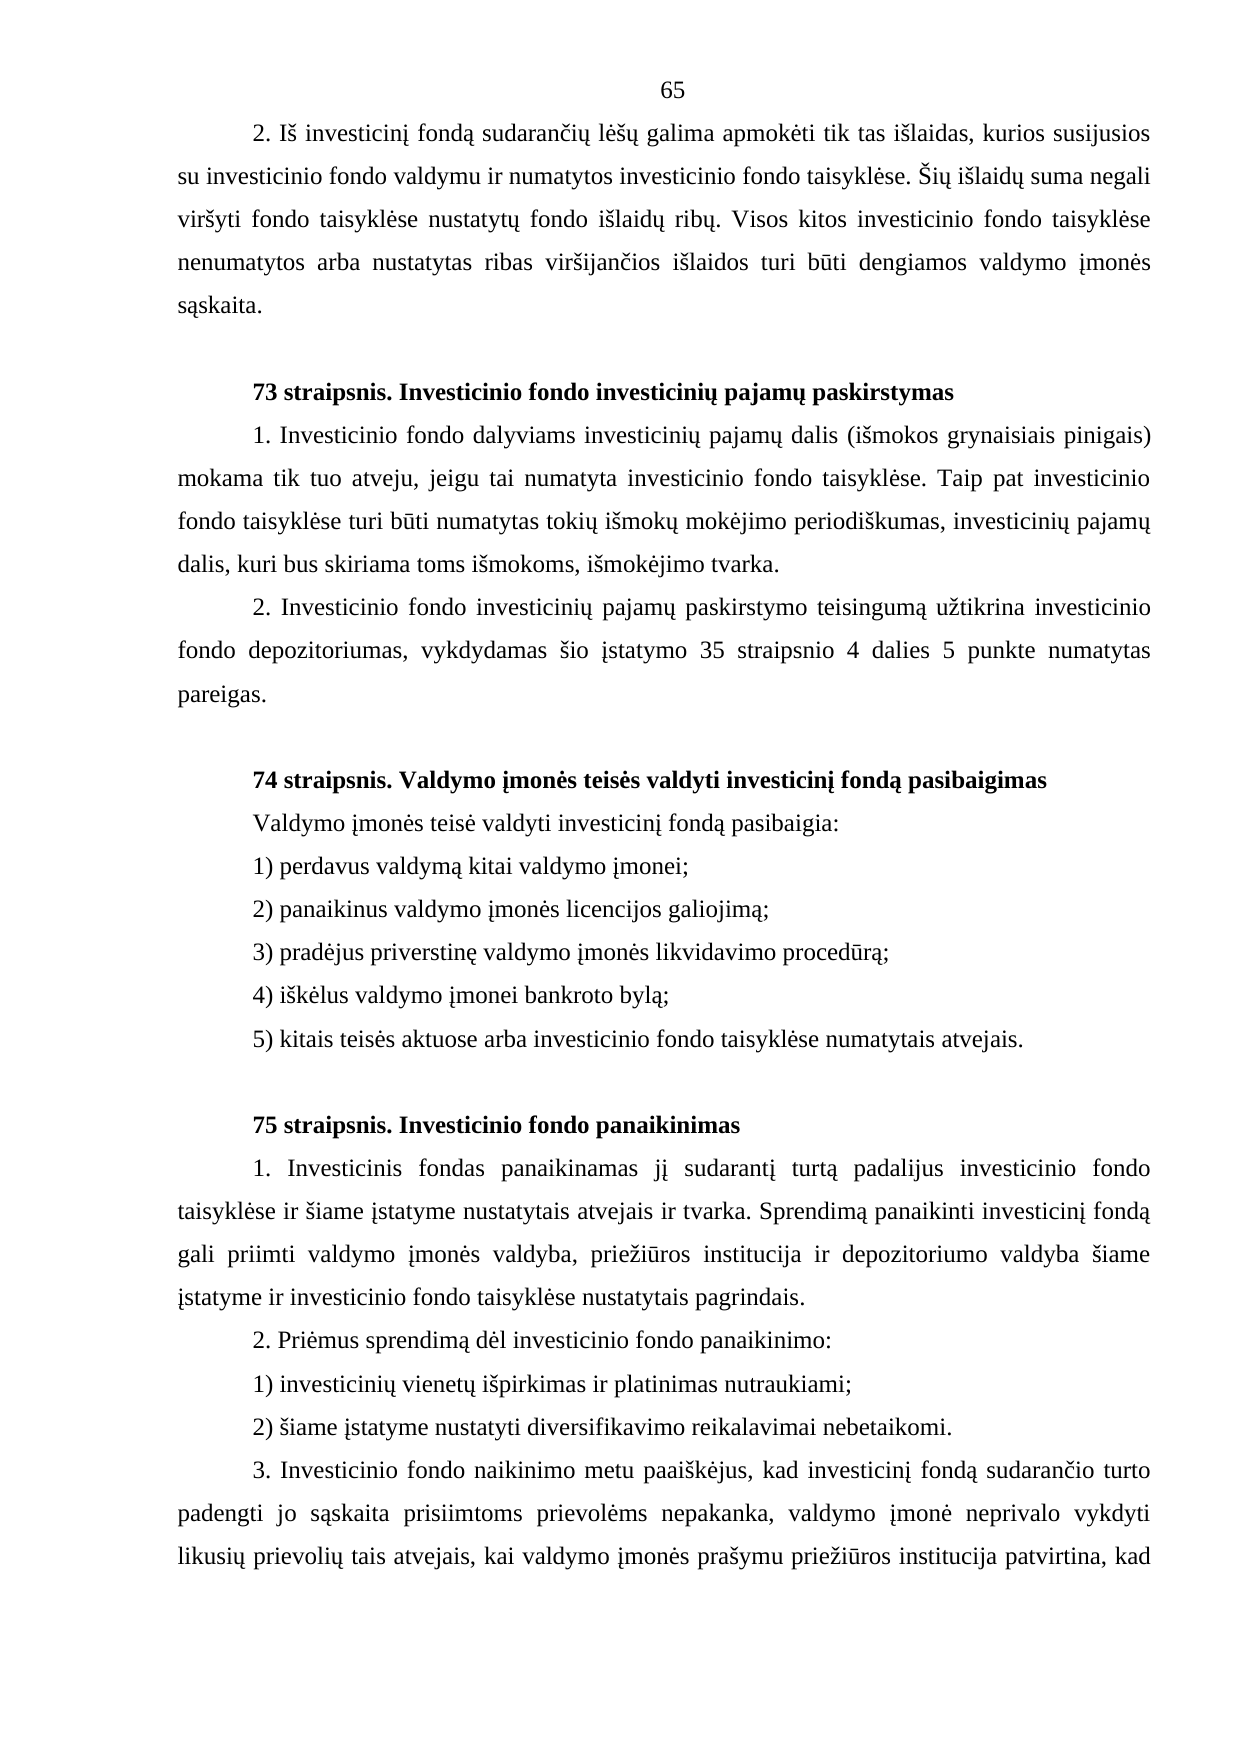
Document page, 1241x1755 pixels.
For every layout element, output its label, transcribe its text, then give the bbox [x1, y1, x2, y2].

text 73 straipsnis. Investicinio fondo investicinių pajamų paskirstymas [252, 377, 1152, 406]
text 2) panaikinus valdymo įmonės licencijos galiojimą; [177, 894, 1152, 923]
text 5) kitais teisės aktuose arba investicinio fondo taisyklėse numatytais atvejais. [177, 1024, 1152, 1052]
text 1. Investicinis fondas panaikinamas jį sudarantį turtą padalijus investicinio fondo taisyklėse ir šiame įstatyme nustatytais atvejais ir tvarka. Sprendimą panaikinti investicinį fondą gali priimti valdymo įmonės valdyba, priežiūros institucija ir depozitoriumo valdyba šiame įstatyme ir investicinio fondo taisyklėse nustatytais pagrindais. [177, 1153, 1152, 1311]
text 3. Investicinio fondo naikinimo metu paaiškėjus, kad investicinį fondą sudarančio turto padengti jo sąskaita prisiimtoms prievolėms nepakanka, valdymo įmonė neprivalo vykdyti likusių prievolių tais atvejais, kai valdymo įmonės prašymu priežiūros institucija patvirtina, kad [177, 1455, 1152, 1570]
text 74 straipsnis. Valdymo įmonės teisės valdyti investicinį fondą pasibaigimas [252, 765, 1152, 794]
text 4) iškėlus valdymo įmonei bankroto bylą; [177, 981, 1152, 1009]
text 2. Iš investicinį fondą sudarančių lėšų galima apmokėti tik tas išlaidas, kurios susijusios su investicinio fondo valdymu ir numatytos investicinio fondo taisyklėse. Šių išlaidų suma negali viršyti fondo taisyklėse nustatytų fondo išlaidų ribų. Visos kitos investicinio fondo taisyklėse nenumatytos arba nustatytas ribas viršijančios išlaidos turi būti dengiamos valdymo įmonės sąskaita. [177, 118, 1152, 319]
text 3) pradėjus priverstinę valdymo įmonės likvidavimo procedūrą; [177, 937, 1152, 966]
text Valdymo įmonės teisė valdyti investicinį fondą pasibaigia: [177, 808, 1152, 837]
text 1) perdavus valdymą kitai valdymo įmonei; [177, 851, 1152, 880]
text 1) investicinių vienetų išpirkimas ir platinimas nutraukiami; [177, 1369, 1152, 1397]
text 1. Investicinio fondo dalyviams investicinių pajamų dalis (išmokos grynaisiais pinigais) mokama tik tuo atveju, jeigu tai numatyta investicinio fondo taisyklėse. Taip pat investicinio fondo taisyklėse turi būti numatytas tokių išmokų mokėjimo periodiškumas, investicinių pajamų dalis, kuri bus skiriama toms išmokoms, išmokėjimo tvarka. [177, 420, 1152, 578]
text 2) šiame įstatyme nustatyti diversifikavimo reikalavimai nebetaikomi. [177, 1412, 1152, 1441]
text 75 straipsnis. Investicinio fondo panaikinimas [252, 1110, 1152, 1139]
text 2. Investicinio fondo investicinių pajamų paskirstymo teisingumą užtikrina investicinio fondo depozitoriumas, vykdydamas šio įstatymo 35 straipsnio 4 dalies 5 punkte numatytas pareigas. [177, 592, 1152, 707]
text 2. Priėmus sprendimą dėl investicinio fondo panaikinimo: [177, 1326, 1152, 1354]
